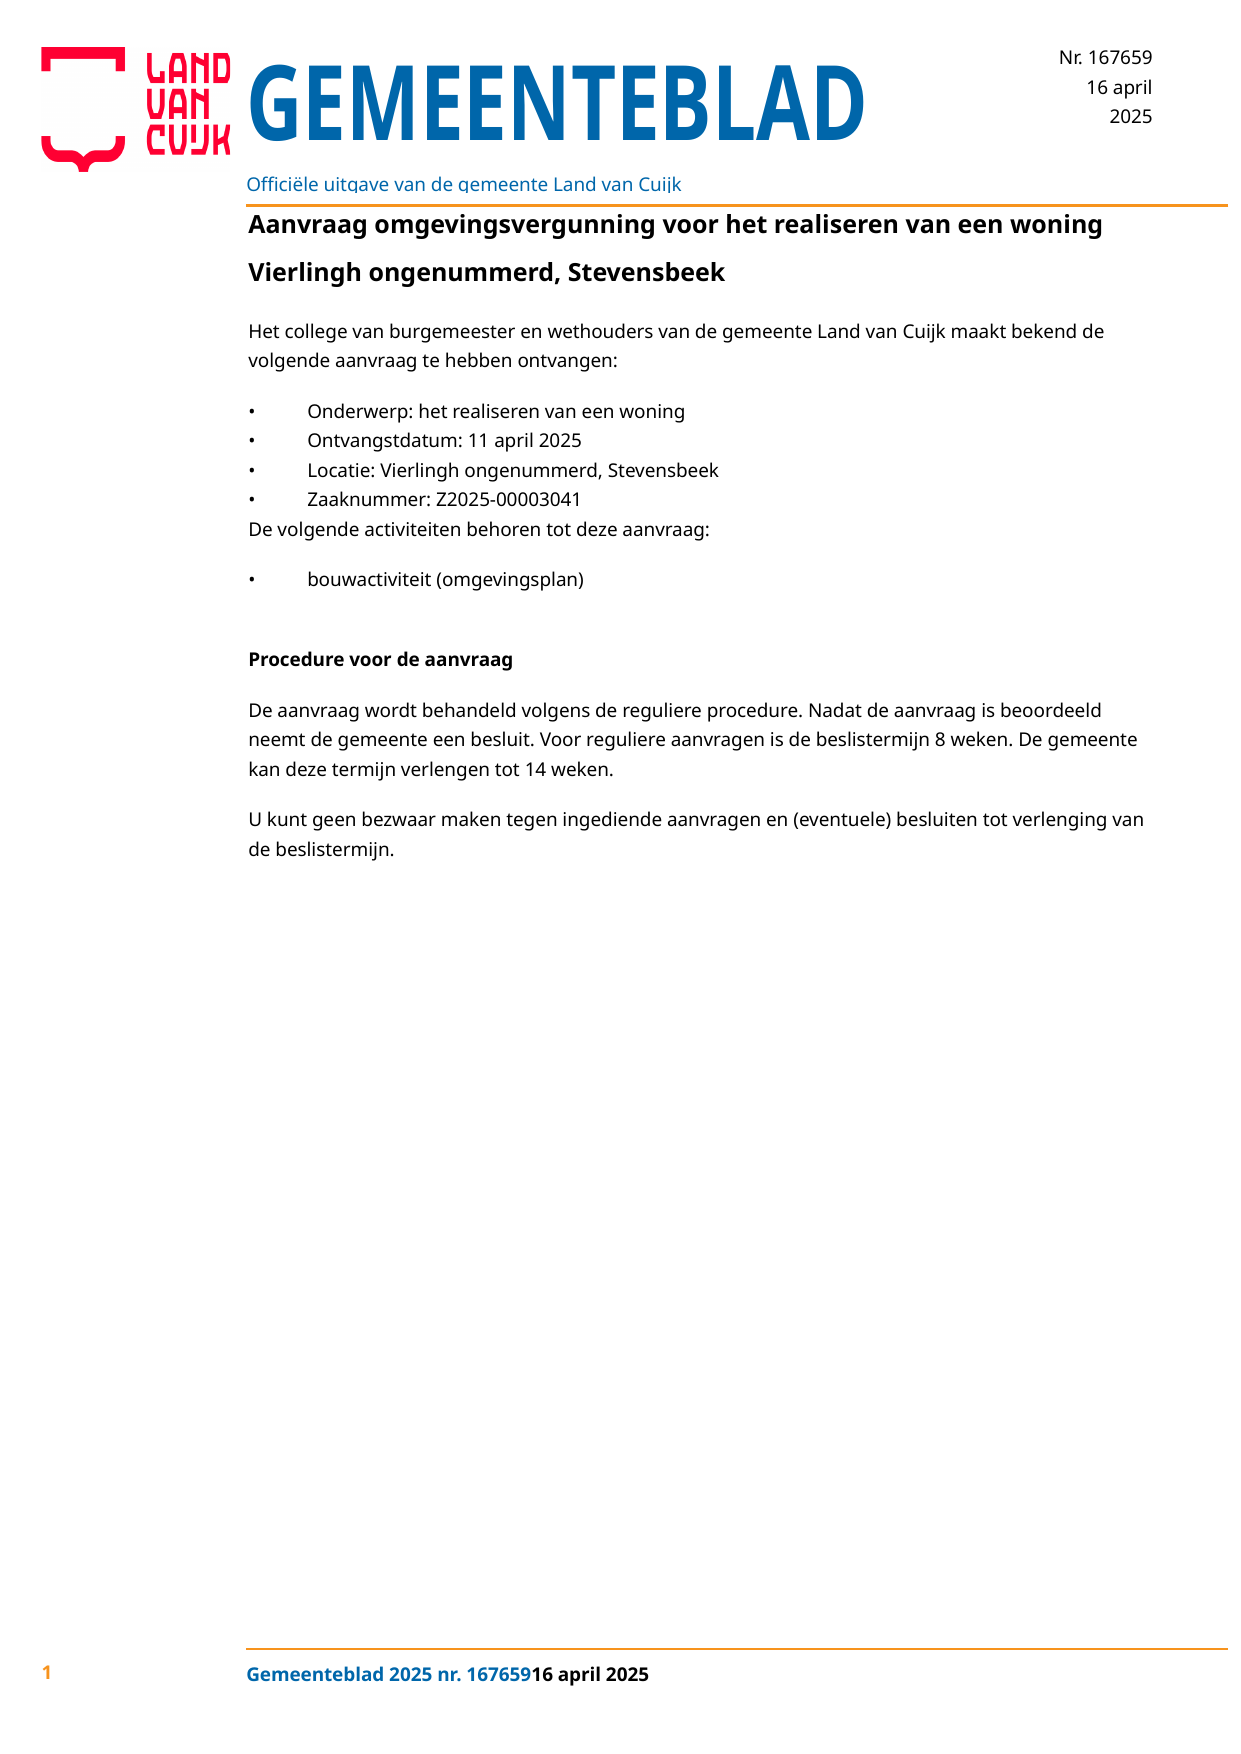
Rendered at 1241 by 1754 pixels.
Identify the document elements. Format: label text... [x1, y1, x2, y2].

text Procedure voor de aanvraag [248, 647, 1152, 672]
text De volgende activiteiten behoren tot deze aanvraag: [248, 516, 1152, 542]
list Onderwerp: het realiseren van een woning [248, 398, 1152, 424]
list Locatie: Vierlingh ongenummerd, Stevensbeek [248, 457, 1152, 483]
list Ontvangstdatum: 11 april 2025 [248, 427, 1152, 453]
text De aanvraag wordt behandeld volgens de reguliere procedure. Nadat de aanvraag is beoordeeld neemt de gemeente een besluit. Voor reguliere aanvragen is de beslistermijn 8 weken. De gemeente kan deze termijn verlengen tot 14 weken. [248, 697, 1152, 782]
list bouwactiviteit (omgevingsplan) [248, 567, 1152, 592]
text Het college van burgemeester en wethouders van de gemeente Land van Cuijk maakt bekend de volgende aanvraag te hebben ontvangen: [248, 318, 1152, 373]
text Aanvraag omgevingsvergunning voor het realiseren van een woning Vierlingh ongenummerd, Stevensbeek [248, 207, 1152, 288]
list Zaaknummer: Z2025-00003041 [248, 487, 1152, 512]
picture [41, 47, 231, 172]
text U kunt geen bezwaar maken tegen ingediende aanvragen en (eventuele) besluiten tot verlenging van de beslistermijn. [248, 807, 1152, 862]
